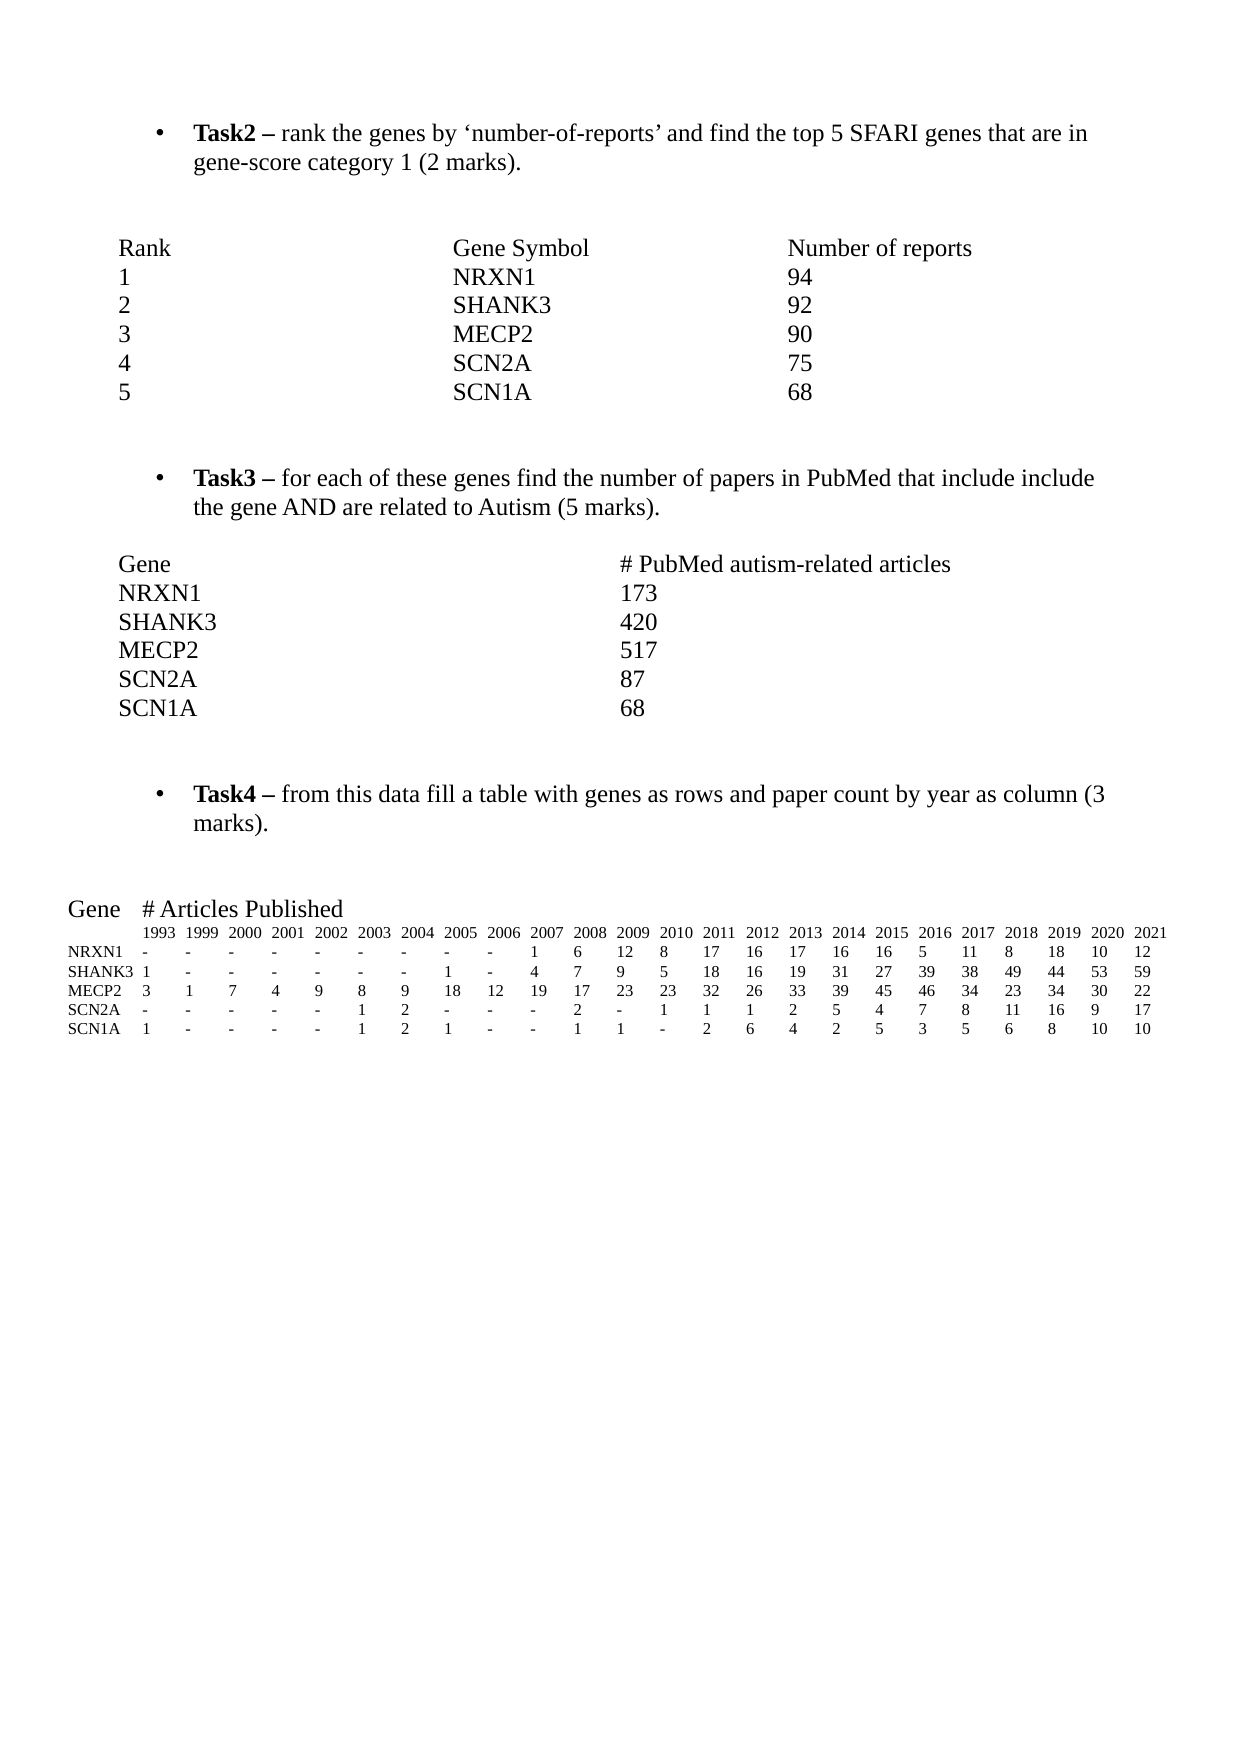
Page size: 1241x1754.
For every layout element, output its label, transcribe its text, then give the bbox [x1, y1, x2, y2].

table_cell 16 [875, 942, 918, 961]
table_cell 3 [142, 981, 185, 1000]
table_cell 19 [789, 961, 832, 981]
table_cell - [228, 961, 271, 981]
table_cell 16 [746, 942, 789, 961]
table_cell 2 [118, 291, 453, 319]
table_cell - [271, 942, 314, 961]
table_cell - [444, 1000, 487, 1019]
table_cell 5 [832, 1000, 875, 1019]
table_cell - [487, 1019, 530, 1038]
table_cell 5 [918, 942, 961, 961]
table_cell 4 [530, 961, 573, 981]
table_cell 75 [788, 348, 1122, 377]
table_cell 2 [832, 1019, 875, 1038]
table_cell 6 [573, 942, 616, 961]
table_cell 17 [573, 981, 616, 1000]
table_cell 1 [118, 262, 453, 291]
table_cell - [315, 942, 358, 961]
table_cell 23 [616, 981, 659, 1000]
table_cell 7 [918, 1000, 961, 1019]
table_cell SCN2A [118, 664, 620, 693]
table_cell 8 [961, 1000, 1004, 1019]
table_cell 2000 [228, 923, 271, 942]
table_cell 2019 [1048, 923, 1091, 942]
table_cell 68 [788, 377, 1122, 406]
table_cell - [487, 942, 530, 961]
table_cell 1 [185, 981, 228, 1000]
table_cell 8 [1005, 942, 1048, 961]
table_cell 6 [746, 1019, 789, 1038]
table_cell 30 [1091, 981, 1134, 1000]
table_cell 17 [1134, 1000, 1177, 1019]
table_cell 4 [118, 348, 453, 377]
table_cell 2002 [315, 923, 358, 942]
table_header Number of reports [788, 233, 1122, 262]
table_cell 34 [1048, 981, 1091, 1000]
table_cell 90 [788, 319, 1122, 348]
table_cell 4 [789, 1019, 832, 1038]
table_cell 2005 [444, 923, 487, 942]
table_cell 2021 [1134, 923, 1177, 942]
table_cell SHANK3 [118, 607, 620, 636]
table_cell 11 [1005, 1000, 1048, 1019]
table_cell 32 [703, 981, 746, 1000]
table_cell 1 [142, 1019, 185, 1038]
table_cell - [271, 1019, 314, 1038]
table_cell 2008 [573, 923, 616, 942]
table_cell - [358, 961, 401, 981]
table_cell 1 [616, 1019, 659, 1038]
table_cell - [358, 942, 401, 961]
table_cell 1 [530, 942, 573, 961]
table_cell 173 [620, 578, 1122, 607]
table_cell 26 [746, 981, 789, 1000]
table_cell 8 [1048, 1019, 1091, 1038]
table_cell MECP2 [453, 319, 787, 348]
table_cell 45 [875, 981, 918, 1000]
table_cell 23 [1005, 981, 1048, 1000]
table_cell 2004 [401, 923, 444, 942]
table_cell 1 [573, 1019, 616, 1038]
table_cell 9 [1091, 1000, 1134, 1019]
list Task2 – rank the genes by ‘number-of-reports’ and find the top 5 SFARI genes that are in gene-score category 1 (2 marks). [156, 118, 1122, 233]
table_cell - [487, 961, 530, 981]
table_cell 59 [1134, 961, 1177, 981]
table_cell 2006 [487, 923, 530, 942]
table_cell 16 [1048, 1000, 1091, 1019]
table_cell 8 [660, 942, 703, 961]
table_cell 9 [401, 981, 444, 1000]
table_cell 18 [1048, 942, 1091, 961]
table_cell - [530, 1019, 573, 1038]
table_cell 23 [660, 981, 703, 1000]
table_cell 9 [616, 961, 659, 981]
table_cell NRXN1 [453, 262, 787, 291]
table_cell 2001 [271, 923, 314, 942]
table_cell - [142, 1000, 185, 1019]
table_cell - [185, 942, 228, 961]
table_cell 1 [358, 1000, 401, 1019]
table_cell 2007 [530, 923, 573, 942]
table_cell - [616, 1000, 659, 1019]
table_cell NRXN1 [68, 942, 142, 961]
table_cell 1 [142, 961, 185, 981]
table_cell - [271, 1000, 314, 1019]
table_cell 2 [573, 1000, 616, 1019]
table_cell 2013 [789, 923, 832, 942]
table_cell 18 [444, 981, 487, 1000]
table_cell 44 [1048, 961, 1091, 981]
table_cell 18 [703, 961, 746, 981]
table_cell 17 [703, 942, 746, 961]
table_cell 1999 [185, 923, 228, 942]
table_cell 16 [832, 942, 875, 961]
table_cell 2 [789, 1000, 832, 1019]
table_cell SHANK3 [68, 961, 142, 981]
table_cell 2010 [660, 923, 703, 942]
table_cell 3 [918, 1019, 961, 1038]
table_cell 16 [746, 961, 789, 981]
table_cell 2017 [961, 923, 1004, 942]
table_cell - [185, 1000, 228, 1019]
table_cell 27 [875, 961, 918, 981]
table_cell 49 [1005, 961, 1048, 981]
table_cell 5 [660, 961, 703, 981]
table_cell 10 [1091, 942, 1134, 961]
table_cell 3 [118, 319, 453, 348]
list Task3 – for each of these genes find the number of papers in PubMed that include include the gene AND are related to Autism (5 marks). [156, 463, 1122, 549]
table_cell - [228, 1019, 271, 1038]
table_cell 12 [1134, 942, 1177, 961]
table_cell 22 [1134, 981, 1177, 1000]
table_cell 34 [961, 981, 1004, 1000]
table_cell 1 [444, 961, 487, 981]
table_cell 1 [746, 1000, 789, 1019]
table_cell SCN2A [453, 348, 787, 377]
table_cell 2009 [616, 923, 659, 942]
table_cell 17 [789, 942, 832, 961]
table_header Gene [118, 549, 620, 578]
table_cell SCN1A [68, 1019, 142, 1038]
table_cell - [315, 1019, 358, 1038]
table_cell 6 [1005, 1019, 1048, 1038]
table_header Gene [68, 894, 142, 942]
table_cell NRXN1 [118, 578, 620, 607]
table_cell 1 [703, 1000, 746, 1019]
table_cell 10 [1134, 1019, 1177, 1038]
table_cell 517 [620, 636, 1122, 664]
table_cell - [185, 961, 228, 981]
table_cell - [660, 1019, 703, 1038]
table_cell - [315, 961, 358, 981]
table_cell 2003 [358, 923, 401, 942]
table_cell 7 [573, 961, 616, 981]
table_cell MECP2 [68, 981, 142, 1000]
table_cell 2 [401, 1019, 444, 1038]
table_cell - [401, 942, 444, 961]
table_cell SCN2A [68, 1000, 142, 1019]
table_cell 5 [961, 1019, 1004, 1038]
table_cell 68 [620, 693, 1122, 722]
table_cell - [185, 1019, 228, 1038]
table_cell MECP2 [118, 636, 620, 664]
table_cell SCN1A [453, 377, 787, 406]
table_cell - [142, 942, 185, 961]
table_cell 2 [703, 1019, 746, 1038]
table_cell 1993 [142, 923, 185, 942]
table_cell 7 [228, 981, 271, 1000]
table_cell SCN1A [118, 693, 620, 722]
table_header # Articles Published [142, 894, 1177, 923]
table_cell 38 [961, 961, 1004, 981]
table_cell 2018 [1005, 923, 1048, 942]
table_cell 1 [358, 1019, 401, 1038]
table_cell 94 [788, 262, 1122, 291]
table_cell 420 [620, 607, 1122, 636]
table_cell SHANK3 [453, 291, 787, 319]
list Task4 – from this data fill a table with genes as rows and paper count by year as column (3 marks). [156, 779, 1122, 894]
table_cell 2014 [832, 923, 875, 942]
table_cell - [228, 1000, 271, 1019]
table_cell - [444, 942, 487, 961]
table_cell 2 [401, 1000, 444, 1019]
table_cell - [487, 1000, 530, 1019]
table_header Gene Symbol [453, 233, 787, 262]
table_cell 2012 [746, 923, 789, 942]
table_cell 2020 [1091, 923, 1134, 942]
table_cell 33 [789, 981, 832, 1000]
table_cell 8 [358, 981, 401, 1000]
table_cell 53 [1091, 961, 1134, 981]
table_cell 87 [620, 664, 1122, 693]
table_cell 4 [875, 1000, 918, 1019]
table_cell 2016 [918, 923, 961, 942]
table_cell 10 [1091, 1019, 1134, 1038]
table_header Rank [118, 233, 453, 262]
table_cell 46 [918, 981, 961, 1000]
table_cell 5 [875, 1019, 918, 1038]
table_cell 12 [487, 981, 530, 1000]
table_cell 2015 [875, 923, 918, 942]
table_cell 4 [271, 981, 314, 1000]
table_cell 5 [118, 377, 453, 406]
table_cell - [271, 961, 314, 981]
table_cell 9 [315, 981, 358, 1000]
table_header # PubMed autism-related articles [620, 549, 1122, 578]
table_cell - [530, 1000, 573, 1019]
table_cell 12 [616, 942, 659, 961]
table_cell 11 [961, 942, 1004, 961]
table_cell 31 [832, 961, 875, 981]
table_cell 92 [788, 291, 1122, 319]
table_cell 1 [660, 1000, 703, 1019]
table_cell - [401, 961, 444, 981]
table_cell 19 [530, 981, 573, 1000]
table_cell - [228, 942, 271, 961]
table_cell 39 [832, 981, 875, 1000]
table_cell - [315, 1000, 358, 1019]
table_cell 39 [918, 961, 961, 981]
table_cell 2011 [703, 923, 746, 942]
table_cell 1 [444, 1019, 487, 1038]
